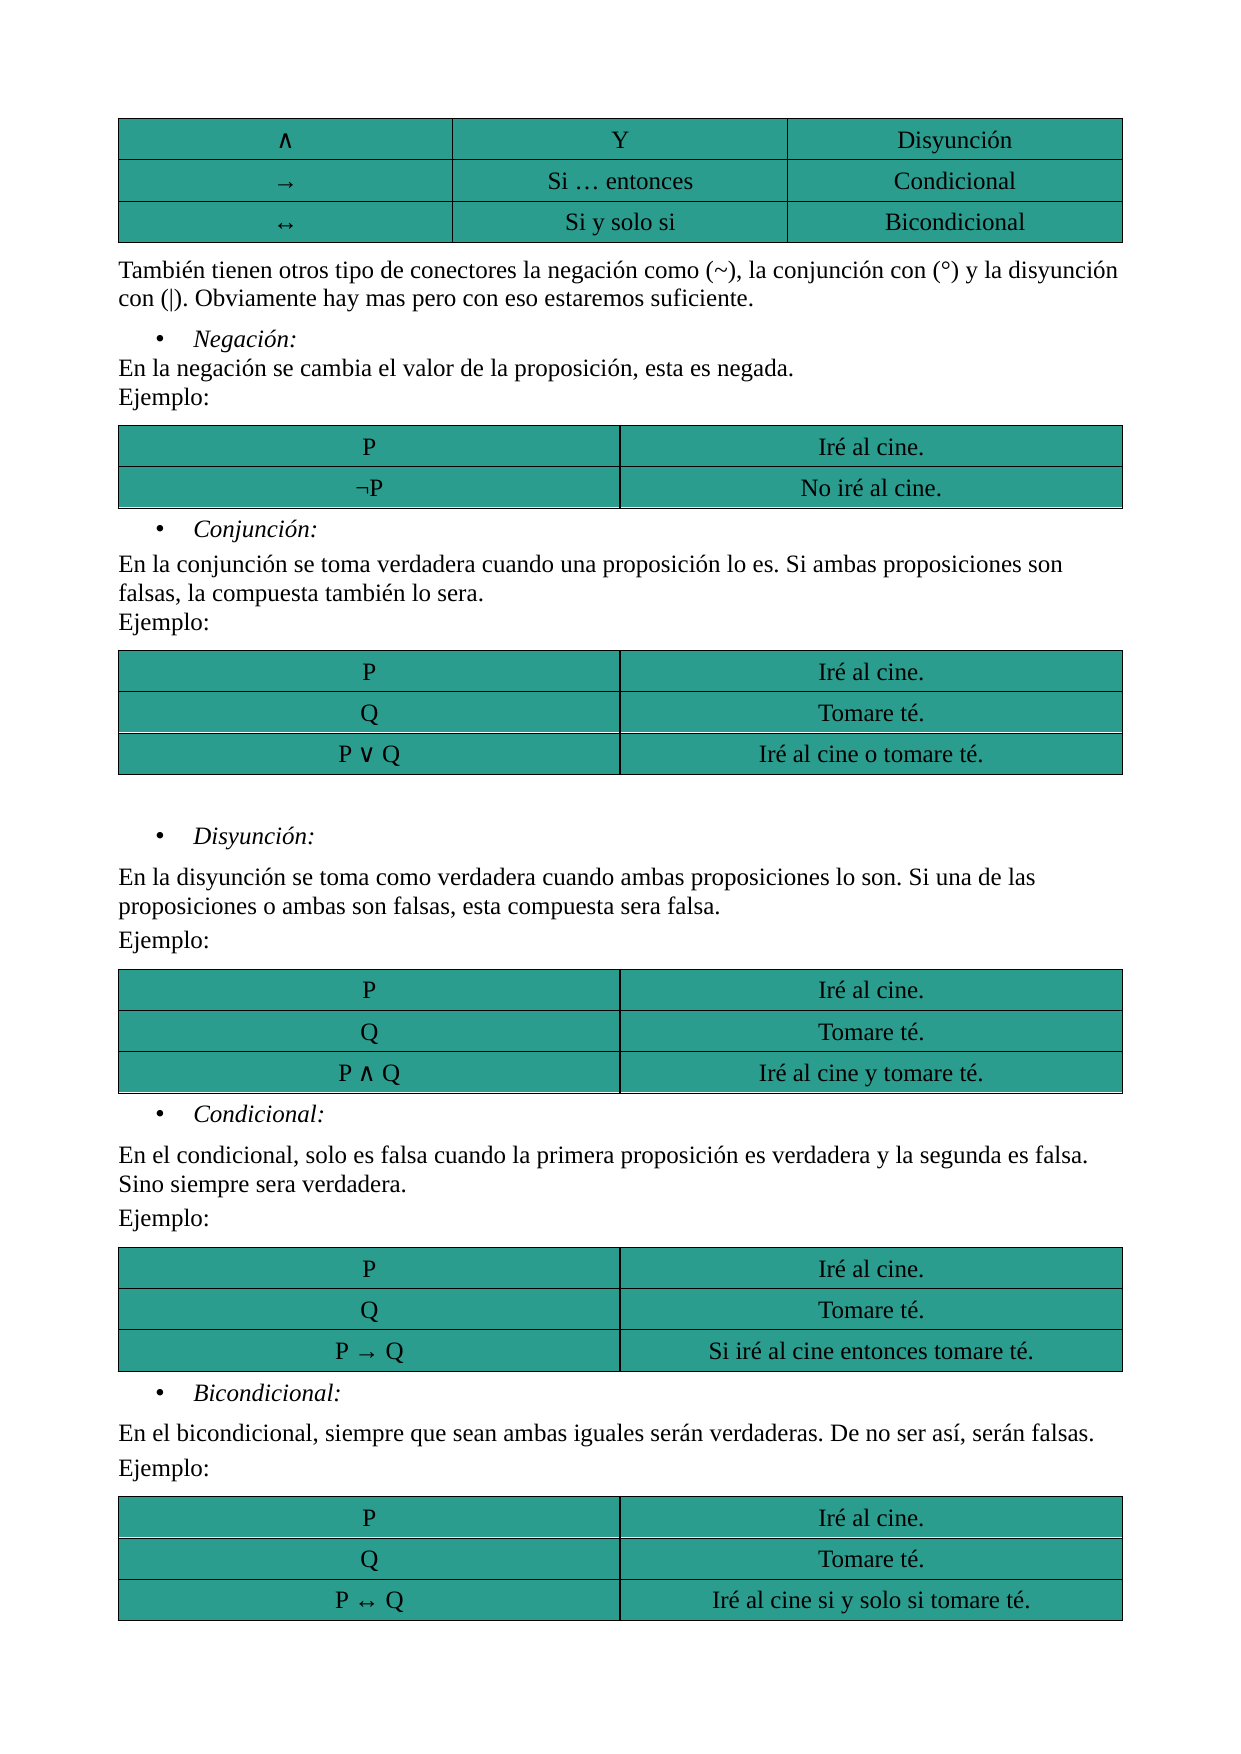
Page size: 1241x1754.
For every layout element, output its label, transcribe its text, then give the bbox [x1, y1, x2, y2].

table_header Iré al cine. [621, 1497, 1122, 1537]
list Negación: [156, 324, 1122, 353]
table_cell Iré al cine si y solo si tomare té. [621, 1580, 1122, 1620]
text En la negación se cambia el valor de la proposición, esta es negada. [118, 353, 1122, 382]
table_header P [119, 970, 619, 1010]
text Ejemplo: [118, 1453, 1122, 1482]
table_cell Tomare té. [621, 1539, 1122, 1579]
list Condicional: [156, 1099, 1122, 1128]
table_cell Disyunción [788, 119, 1122, 159]
table_cell Tomare té. [621, 1289, 1122, 1329]
list Disyunción: [156, 821, 1122, 850]
table_cell P ↔ Q [119, 1580, 619, 1620]
table_header P [119, 426, 619, 466]
table_cell P → Q [119, 1330, 619, 1371]
table_cell Iré al cine y tomare té. [621, 1052, 1122, 1092]
table_cell ∧ [119, 119, 452, 159]
table_cell P ∧ Q [119, 1052, 619, 1092]
text En la disyunción se toma como verdadera cuando ambas proposiciones lo son. Si una de las proposiciones o ambas son falsas, esta compuesta sera falsa. [118, 862, 1122, 919]
table_cell Condicional [788, 160, 1122, 201]
table_header Iré al cine. [621, 651, 1122, 691]
table_header P [119, 651, 619, 691]
table_header Iré al cine. [621, 426, 1122, 466]
text También tienen otros tipo de conectores la negación como (~), la conjunción con (°) y la disyunción con (|). Obviamente hay mas pero con eso estaremos suficiente. [118, 255, 1122, 312]
list Bicondicional: [156, 1378, 1122, 1406]
text En el condicional, solo es falsa cuando la primera proposición es verdadera y la segunda es falsa. Sino siempre sera verdadera. [118, 1140, 1122, 1198]
table_cell No iré al cine. [621, 467, 1122, 507]
table_header P [119, 1248, 619, 1288]
text Ejemplo: [118, 607, 1122, 635]
table_cell Tomare té. [621, 692, 1122, 732]
table_cell Y [453, 119, 787, 159]
text Ejemplo: [118, 1203, 1122, 1232]
table_cell Si … entonces [453, 160, 787, 201]
table_header Iré al cine. [621, 970, 1122, 1010]
table_cell Q [119, 692, 619, 732]
text Ejemplo: [118, 925, 1122, 954]
table_cell Tomare té. [621, 1011, 1122, 1051]
table_cell → [119, 160, 452, 201]
table_cell Q [119, 1289, 619, 1329]
table_cell Iré al cine o tomare té. [621, 734, 1122, 774]
text Ejemplo: [118, 382, 1122, 410]
table_cell ¬P [119, 467, 619, 507]
table_header P [119, 1497, 619, 1537]
table_header Iré al cine. [621, 1248, 1122, 1288]
list Conjunción: [156, 514, 1122, 543]
table_cell ↔ [119, 202, 452, 242]
table_cell Si iré al cine entonces tomare té. [621, 1330, 1122, 1371]
table_cell Bicondicional [788, 202, 1122, 242]
table_cell P ∨ Q [119, 734, 619, 774]
text En el bicondicional, siempre que sean ambas iguales serán verdaderas. De no ser así, serán falsas. [118, 1418, 1122, 1447]
table_cell Si y solo si [453, 202, 787, 242]
text En la conjunción se toma verdadera cuando una proposición lo es. Si ambas proposiciones son falsas, la compuesta también lo sera. [118, 549, 1122, 607]
table_cell Q [119, 1011, 619, 1051]
table_cell Q [119, 1539, 619, 1579]
